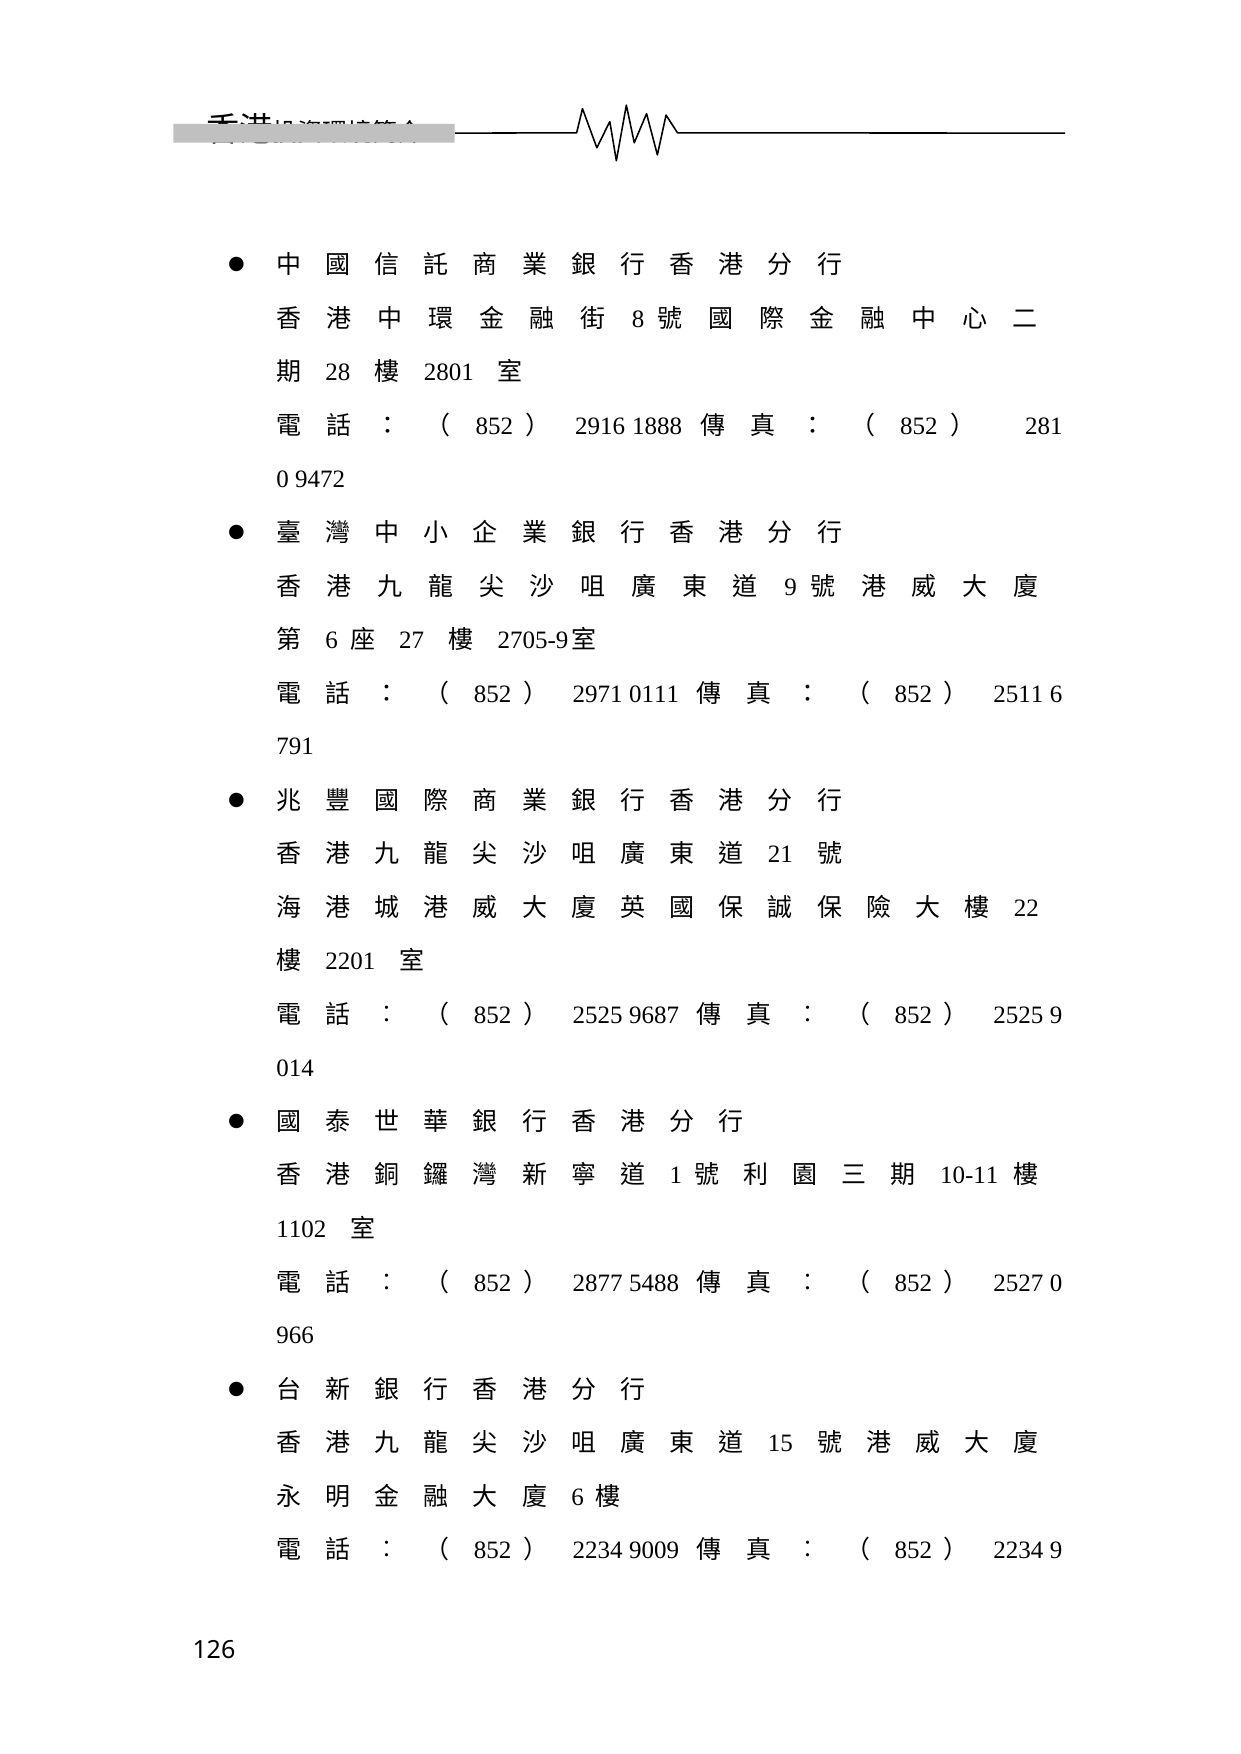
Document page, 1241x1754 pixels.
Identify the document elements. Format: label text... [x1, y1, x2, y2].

list 中國信託商業銀行香港分行 [207, 237, 1063, 291]
text 香港銅鑼灣新寧道1號利園三期10-11樓1102室 [257, 1147, 1063, 1254]
text 海港城港威大廈英國保誠保險大樓22樓2201室 [257, 880, 1063, 987]
text 電話︰（852）2877 5488 傳真︰（852）2527 0966 [257, 1254, 1063, 1362]
text 香港九龍尖沙咀廣東道21號 [257, 826, 1063, 880]
text 電話：（852）2916 1888 傳真：（852） 2810 9472 [257, 398, 1063, 505]
text 香港九龍尖沙咀廣東道15號港威大廈永明金融大廈6樓 [257, 1415, 1063, 1522]
list 國泰世華銀行香港分行 [207, 1094, 1063, 1147]
text 電話︰（852）2525 9687 傳真︰（852）2525 9014 [257, 987, 1063, 1094]
list 台新銀行香港分行 [207, 1362, 1063, 1415]
text 香港九龍尖沙咀廣東道9號港威大廈第6座27樓2705-9室 [257, 558, 1063, 666]
text 電話︰（852）2234 9009 傳真︰（852）2234 9 [257, 1522, 1063, 1576]
text 電話：（852）2971 0111 傳真：（852）2511 6791 [257, 666, 1063, 773]
list 兆豐國際商業銀行香港分行 [207, 773, 1063, 826]
text 香港中環金融街8號國際金融中心二期28樓2801室 [257, 291, 1063, 398]
list 臺灣中小企業銀行香港分行 [207, 505, 1063, 558]
